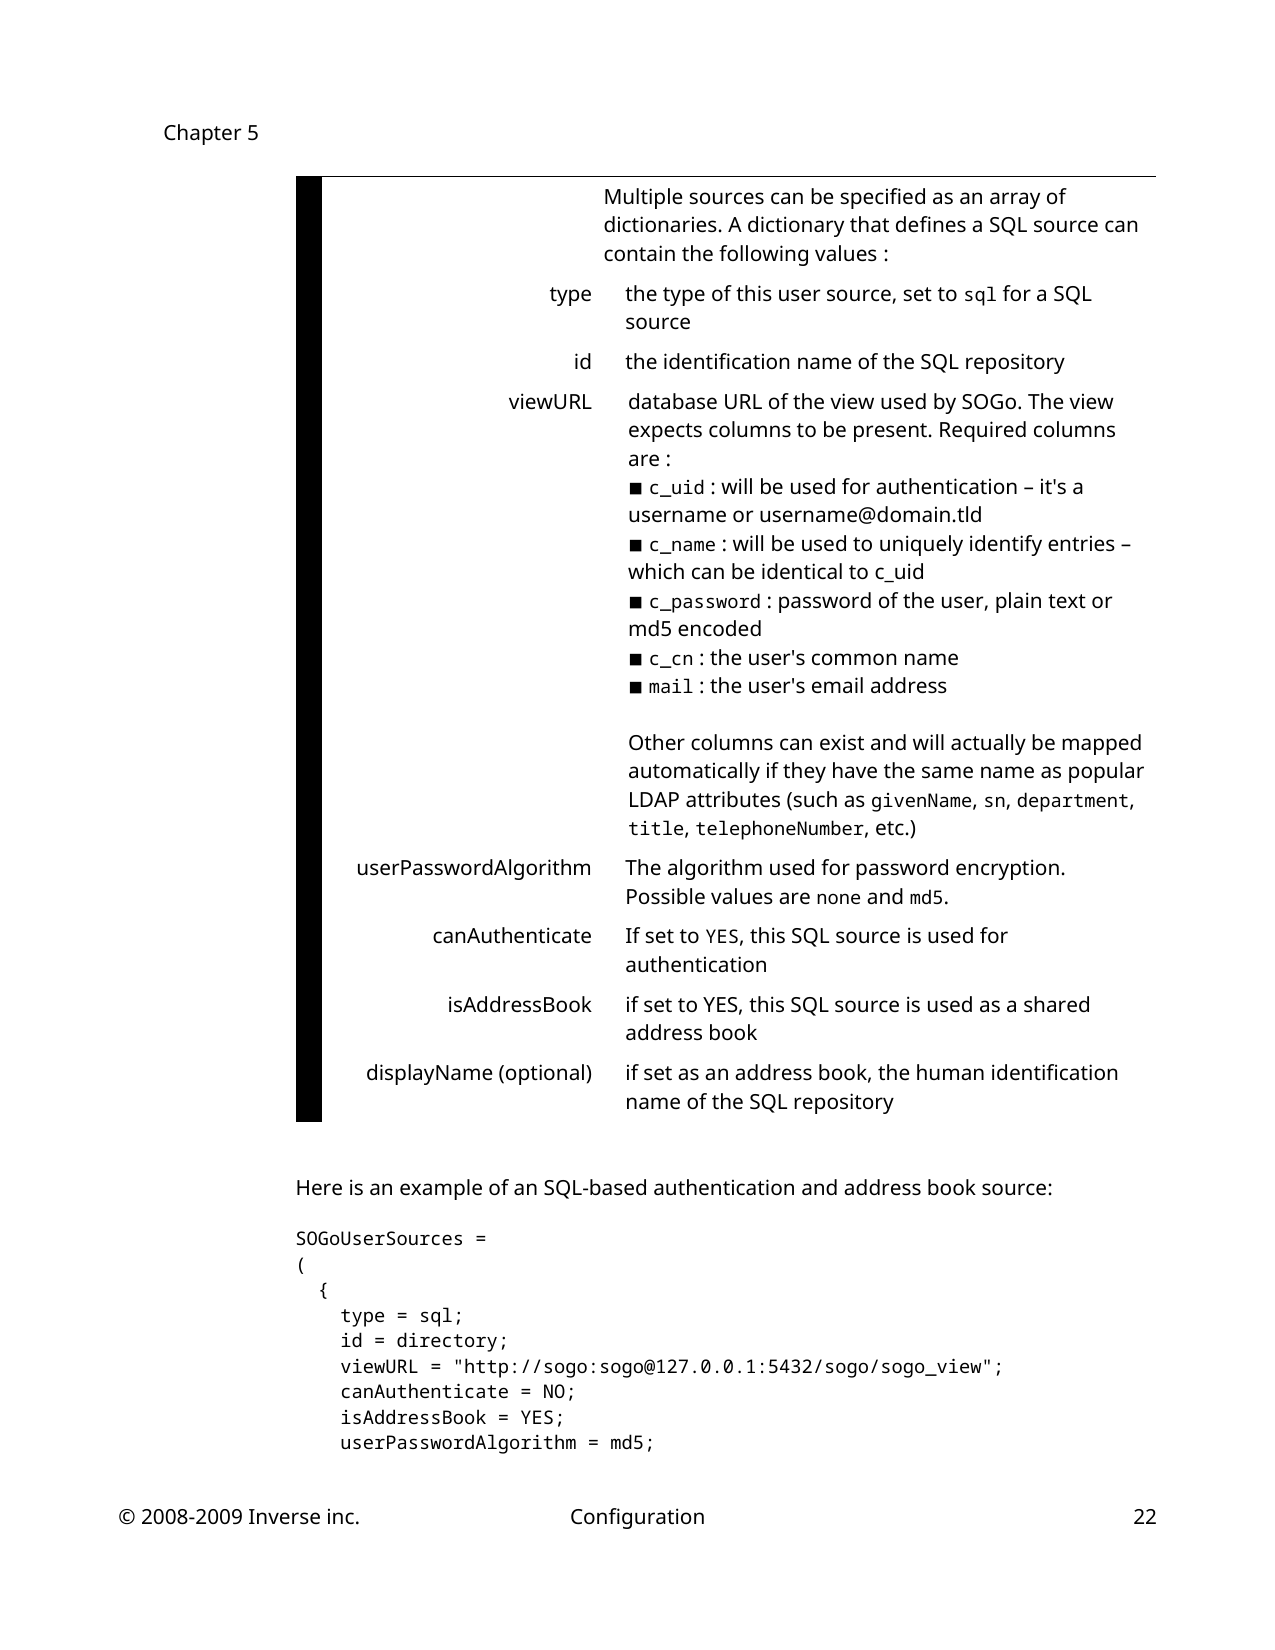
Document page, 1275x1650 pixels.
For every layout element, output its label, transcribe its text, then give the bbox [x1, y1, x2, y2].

text canAuthenticate = NO; [295, 1378, 1157, 1404]
text SOGoUserSources = [295, 1225, 1157, 1251]
table_header Multiple sources can be specified as an array of dictionaries. A dictionary that defines a SQL source can contain the following values : [598, 177, 1156, 273]
table_cell id [322, 341, 598, 381]
text ( [295, 1251, 1157, 1276]
table_cell the identification name of the SQL repository [598, 341, 1156, 381]
table_cell The algorithm used for password encryption. Possible values are none and md5. [598, 848, 1156, 916]
table_cell type [322, 273, 598, 341]
table_cell the type of this user source, set to sql for a SQL source [598, 273, 1156, 341]
text viewURL = "http://sogo:sogo@127.0.0.1:5432/sogo/sogo_view"; [295, 1353, 1157, 1378]
table_cell [296, 984, 322, 1053]
table_cell If set to YES, this SQL source is used for authentication [598, 916, 1156, 984]
table_cell viewURL [322, 381, 598, 848]
table_cell [296, 341, 322, 381]
text id = directory; [295, 1327, 1157, 1353]
text isAddressBook = YES; [295, 1404, 1157, 1429]
table_cell [296, 848, 322, 916]
table_cell displayName (optional) [322, 1053, 598, 1121]
table_cell userPasswordAlgorithm [322, 848, 598, 916]
table_cell if set to YES, this SQL source is used as a shared address book [598, 984, 1156, 1053]
table_header [296, 177, 322, 273]
text userPasswordAlgorithm = md5; [295, 1429, 1157, 1455]
table_cell database URL of the view used by SOGo. The view expects columns to be present. Required columns are : ◾ c_uid : will be used for authentication – it's a username or username@domain.tld ◾ c_name : will be used to uniquely identify entries – which can be identical to c_uid ◾ c_password : password of the user, plain text or md5 encoded ◾ c_cn : the user's common name ◾ mail : the user's email address Other columns can exist and will actually be mapped automatically if they have the same name as popular LDAP attributes (such as givenName, sn, department, title, telephoneNumber, etc.) [598, 381, 1156, 848]
text { [295, 1276, 1157, 1302]
table_cell if set as an address book, the human identification name of the SQL repository [598, 1053, 1156, 1121]
table_header [322, 177, 598, 273]
table_cell [296, 273, 322, 341]
text Here is an example of an SQL-based authentication and address book source: [295, 1173, 1157, 1202]
table_cell [296, 916, 322, 984]
text type = sql; [295, 1302, 1157, 1327]
table_cell [296, 1054, 322, 1121]
table_cell [296, 381, 322, 848]
table_cell isAddressBook [322, 984, 598, 1053]
table_cell canAuthenticate [322, 916, 598, 984]
